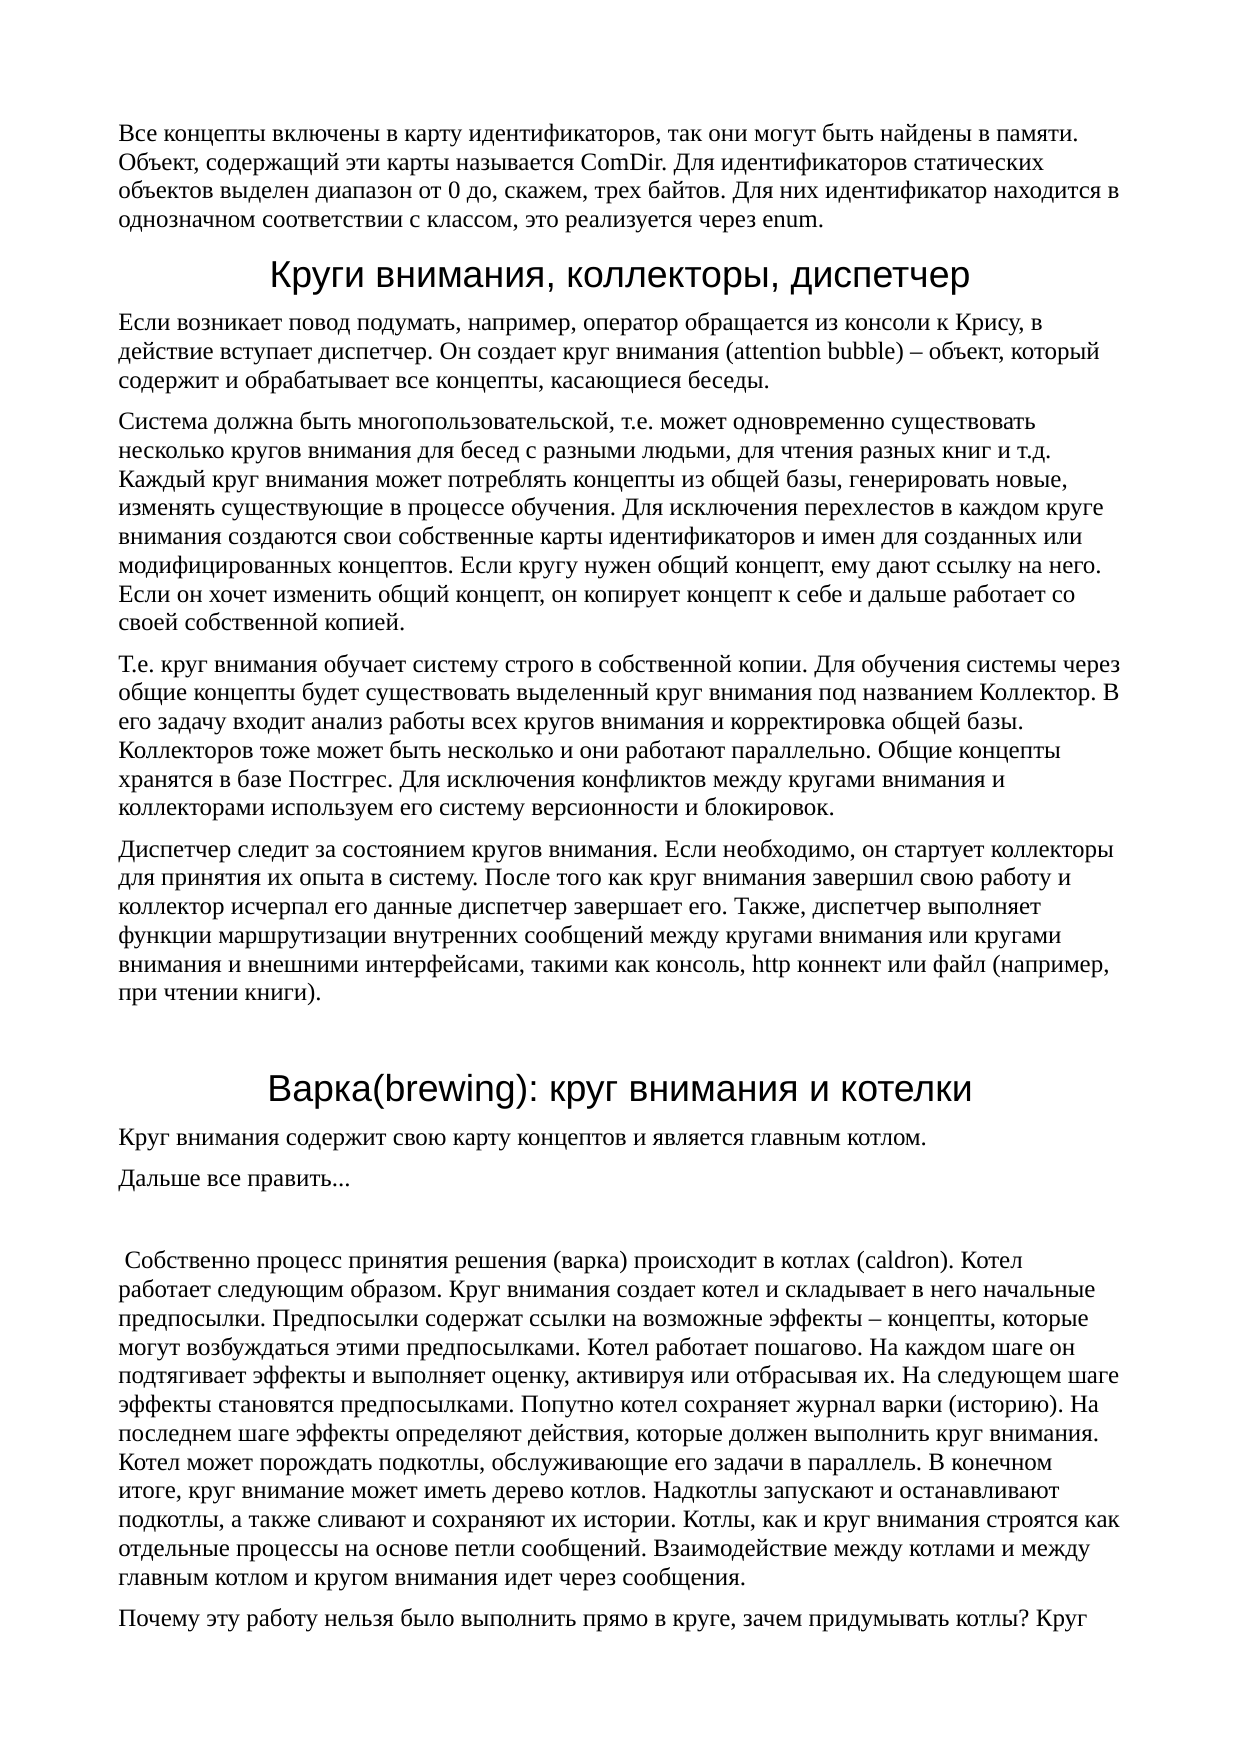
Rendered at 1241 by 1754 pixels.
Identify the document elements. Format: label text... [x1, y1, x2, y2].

text Т.е. круг внимания обучает систему строго в собственной копии. Для обучения системы через общие концепты будет существовать выделенный круг внимания под названием Коллектор. В его задачу входит анализ работы всех кругов внимания и корректировка общей базы. Коллекторов тоже может быть несколько и они работают параллельно. Общие концепты хранятся в базе Постгрес. Для исключения конфликтов между кругами внимания и коллекторами используем его систему версионности и блокировок. [118, 649, 1122, 821]
text Диспетчер следит за состоянием кругов внимания. Если необходимо, он стартует коллекторы для принятия их опыта в систему. После того как круг внимания завершил свою работу и коллектор исчерпал его данные диспетчер завершает его. Также, диспетчер выполняет функции маршрутизации внутренних сообщений между кругами внимания или кругами внимания и внешними интерфейсами, такими как консоль, http коннект или файл (например, при чтении книги). [118, 834, 1122, 1006]
text Собственно процесс принятия решения (варка) происходит в котлах (caldron). Котел работает следующим образом. Круг внимания создает котел и складывает в него начальные предпосылки. Предпосылки содержат ссылки на возможные эффекты – концепты, которые могут возбуждаться этими предпосылками. Котел работает пошагово. На каждом шаге он подтягивает эффекты и выполняет оценку, активируя или отбрасывая их. На следующем шаге эффекты становятся предпосылками. Попутно котел сохраняет журнал варки (историю). На последнем шаге эффекты определяют действия, которые должен выполнить круг внимания. Котел может порождать подкотлы, обслуживающие его задачи в параллель. В конечном итоге, круг внимание может иметь дерево котлов. Надкотлы запускают и останавливают подкотлы, а также сливают и сохраняют их истории. Котлы, как и круг внимания строятся как отдельные процессы на основе петли сообщений. Взаимодействие между котлами и между главным котлом и кругом внимания идет через сообщения. [118, 1246, 1122, 1591]
text Система должна быть многопользовательской, т.е. может одновременно существовать несколько кругов внимания для бесед с разными людьми, для чтения разных книг и т.д. Каждый круг внимания может потреблять концепты из общей базы, генерировать новые, изменять существующие в процессе обучения. Для исключения перехлестов в каждом круге внимания создаются свои собственные карты идентификаторов и имен для созданных или модифицированных концептов. Если кругу нужен общий концепт, ему дают ссылку на него. Если он хочет изменить общий концепт, он копирует концепт к себе и дальше работает со своей собственной копией. [118, 406, 1122, 636]
text Круг внимания содержит свою карту концептов и является главным котлом. [118, 1122, 1122, 1151]
text Дальше все править... [118, 1163, 1122, 1192]
subtitle Варка(brewing): круг внимания и котелки [118, 1066, 1122, 1109]
text Все концепты включены в карту идентификаторов, так они могут быть найдены в памяти. Объект, содержащий эти карты называется ComDir. Для идентификаторов статических объектов выделен диапазон от 0 до, скажем, трех байтов. Для них идентификатор находится в однозначном соответствии с классом, это реализуется через enum. [118, 118, 1122, 233]
subtitle Круги внимания, коллекторы, диспетчер [118, 252, 1122, 295]
text Почему эту работу нельзя было выполнить прямо в круге, зачем придумывать котлы? Круг [118, 1603, 1122, 1632]
text Если возникает повод подумать, например, оператор обращается из консоли к Крису, в действие вступает диспетчер. Он создает круг внимания (attention bubble) – объект, который содержит и обрабатывает все концепты, касающиеся беседы. [118, 307, 1122, 394]
